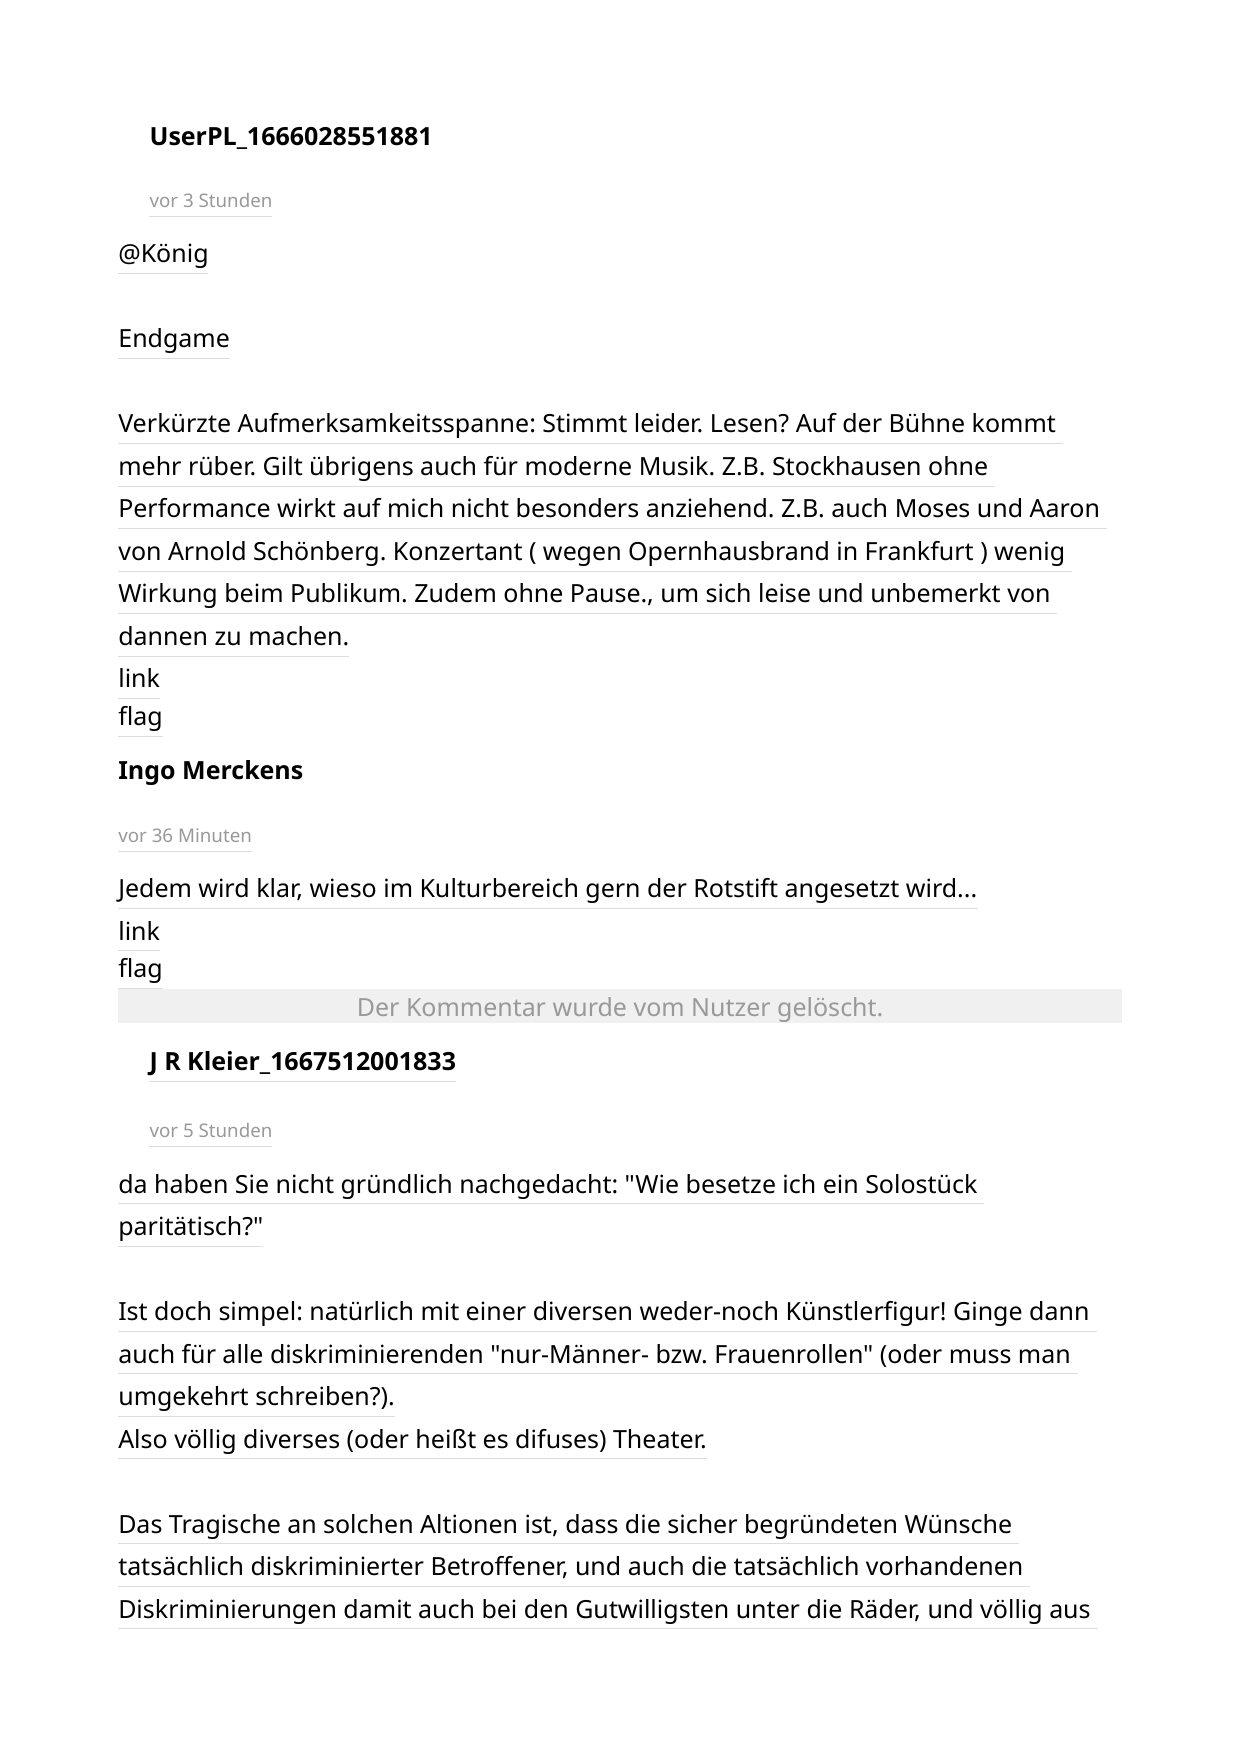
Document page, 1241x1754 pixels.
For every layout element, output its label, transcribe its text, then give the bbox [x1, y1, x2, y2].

text vor 5 Stunden [149, 1118, 1117, 1147]
text vor 3 Stunden [149, 187, 1117, 217]
text link [118, 661, 1122, 699]
text Jedem wird klar, wieso im Kulturbereich gern der Rotstift angesetzt wird... [118, 871, 1122, 909]
text vor 36 Minuten [118, 822, 1117, 852]
text flag [118, 951, 1122, 989]
text UserPL_1666028551881 [149, 118, 1122, 152]
text @König Endgame Verkürzte Aufmerksamkeitsspanne: Stimmt leider. Lesen? Auf der Bühne kommt mehr rüber. Gilt übrigens auch für moderne Musik. Z.B. Stockhausen ohne Performance wirkt auf mich nicht besonders anziehend. Z.B. auch Moses und Aaron von Arnold Schönberg. Konzertant ( wegen Opernhausbrand in Frankfurt ) wenig Wirkung beim Publikum. Zudem ohne Pause., um sich leise und unbemerkt von dannen zu machen. [118, 236, 1122, 657]
text Ingo Merckens [118, 753, 1122, 787]
text J R Kleier_1667512001833 [149, 1044, 1122, 1082]
text Der Kommentar wurde vom Nutzer gelöscht. [118, 989, 1122, 1023]
text link [118, 913, 1122, 951]
text da haben Sie nicht gründlich nachgedacht: "Wie besetze ich ein Solostück paritätisch?" Ist doch simpel: natürlich mit einer diversen weder-noch Künstlerfigur! Ginge dann auch für alle diskriminierenden "nur-Männer- bzw. Frauenrollen" (oder muss man umgekehrt schreiben?). Also völlig diverses (oder heißt es difuses) Theater. Das Tragische an solchen Altionen ist, dass die sicher begründeten Wünsche tatsächlich diskriminierter Betroffener, und auch die tatsächlich vorhandenen Diskriminierungen damit auch bei den Gutwilligsten unter die Räder, und völlig aus [118, 1166, 1122, 1629]
text flag [118, 699, 1122, 737]
